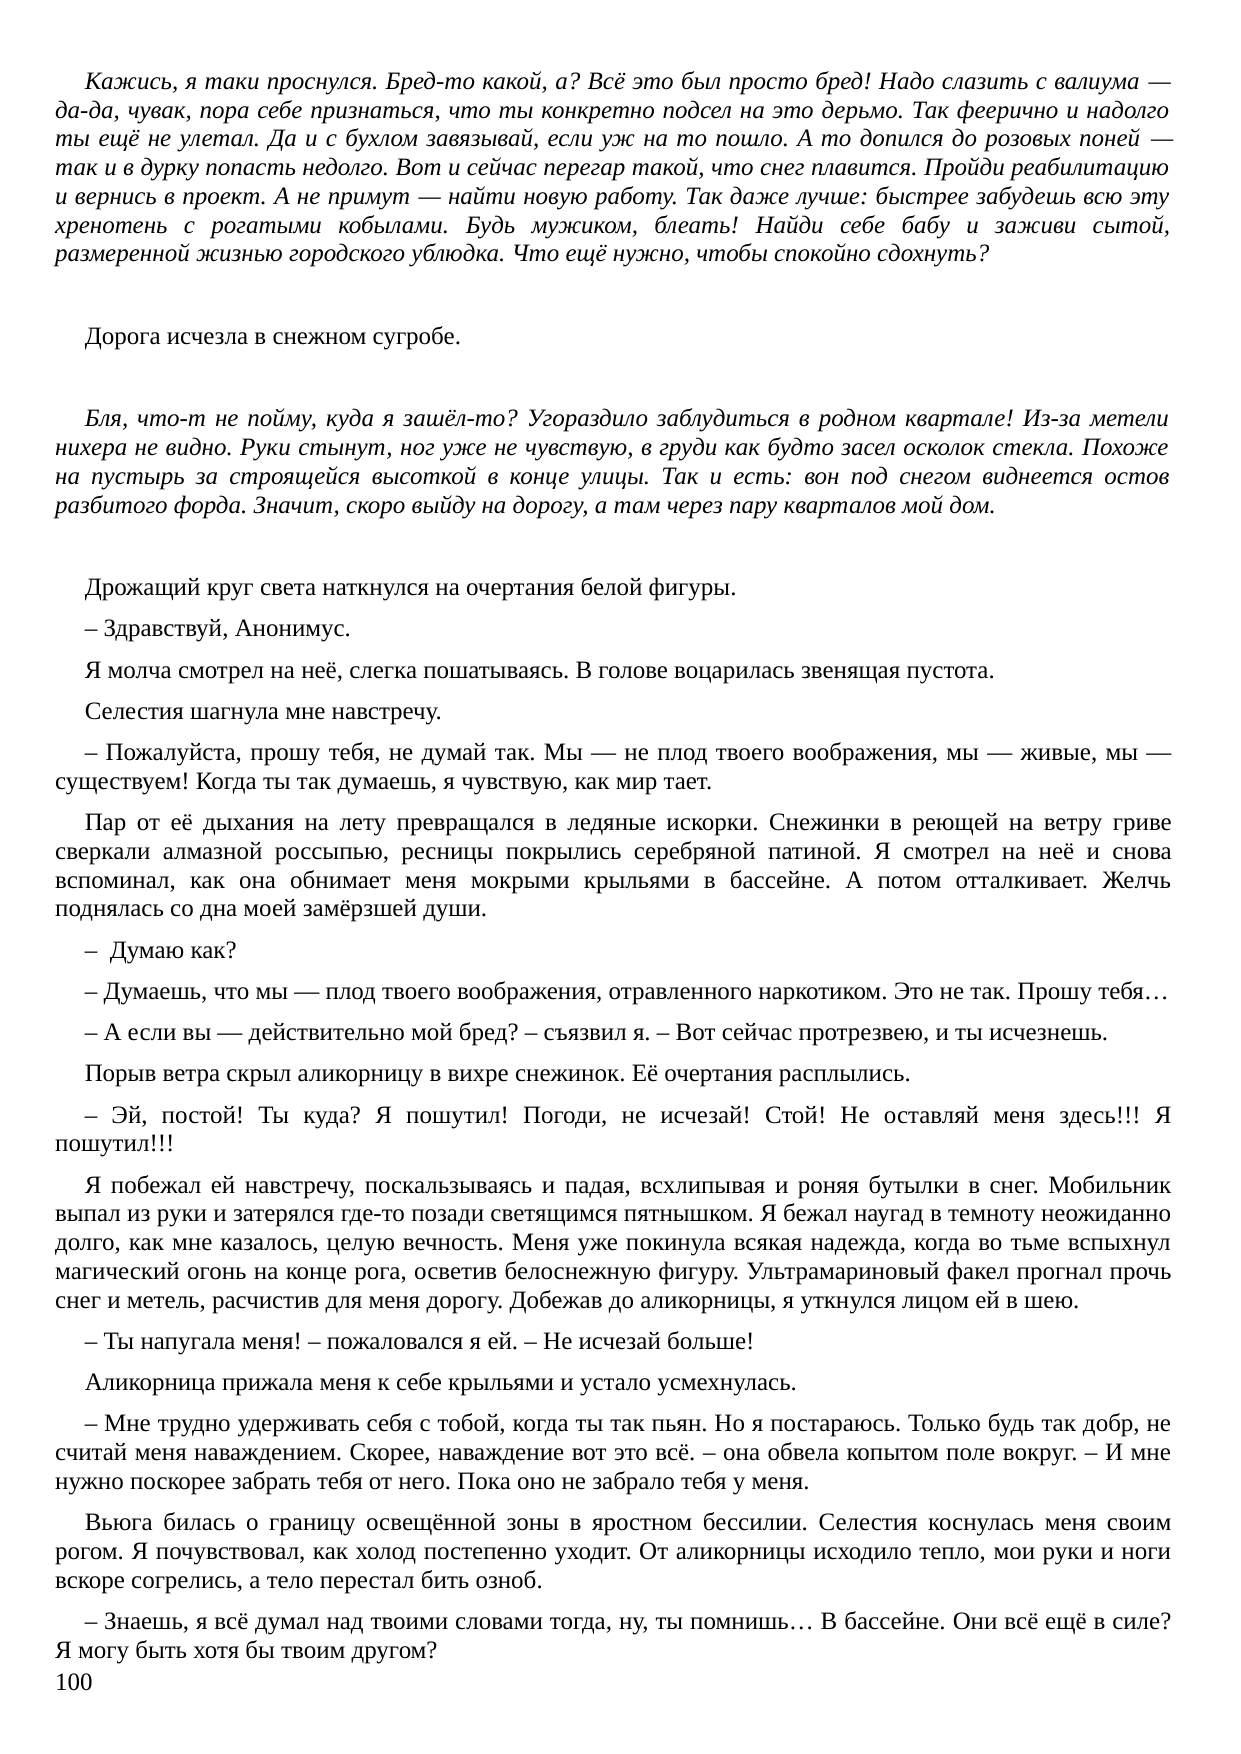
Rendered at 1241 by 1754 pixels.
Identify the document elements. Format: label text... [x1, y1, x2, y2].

text Вьюга билась о границу освещённой зоны в яростном бессилии. Селестия коснулась меня своим рогом. Я почувствовал, как холод постепенно уходит. От аликорницы исходило тепло, мои руки и ноги вскоре согрелись, а тело перестал бить озноб. [55, 1507, 1173, 1593]
text Дрожащий круг света наткнулся на очертания белой фигуры. [55, 572, 1173, 601]
text – А если вы — действительно мой бред? – съязвил я. – Вот сейчас протрезвею, и ты исчезнешь. [55, 1017, 1173, 1046]
text – Мне трудно удерживать себя с тобой, когда ты так пьян. Но я постараюсь. Только будь так добр, не считай меня наваждением. Скорее, наваждение вот это всё. – она обвела копытом поле вокруг. – И мне нужно поскорее забрать тебя от него. Пока оно не забрало тебя у меня. [55, 1408, 1173, 1495]
text – Пожалуйста, прошу тебя, не думай так. Мы — не плод твоего воображения, мы — живые, мы — существуем! Когда ты так думаешь, я чувствую, как мир тает. [55, 737, 1173, 795]
text – Ты напугала меня! – пожаловался я ей. – Не исчезай больше! [55, 1326, 1173, 1355]
text Бля, что-т не пойму, куда я зашёл-то? Угораздило заблудиться в родном квартале! Из-за метели нихера не видно. Руки стынут, ног уже не чувствую, в груди как будто засел осколок стекла. Похоже на пустырь за строящейся высоткой в конце улицы. Так и есть: вон под снегом виднеется остов разбитого форда. Значит, скоро выйду на дорогу, а там через пару кварталов мой дом. [55, 403, 1173, 518]
text – Эй, постой! Ты куда? Я пошутил! Погоди, не исчезай! Стой! Не оставляй меня здесь!!! Я пошутил!!! [55, 1100, 1173, 1157]
text Я побежал ей навстречу, поскальзываясь и падая, всхлипывая и роняя бутылки в снег. Мобильник выпал из руки и затерялся где-то позади светящимся пятнышком. Я бежал наугад в темноту неожиданно долго, как мне казалось, целую вечность. Меня уже покинула всякая надежда, когда во тьме вспыхнул магический огонь на конце рога, осветив белоснежную фигуру. Ультрамариновый факел прогнал прочь снег и метель, расчистив для меня дорогу. Добежав до аликорницы, я уткнулся лицом ей в шею. [55, 1170, 1173, 1313]
text – Здравствуй, Анонимус. [55, 613, 1173, 642]
text Дорога исчезла в снежном сугробе. [55, 321, 1173, 350]
text Порыв ветра скрыл аликорницу в вихре снежинок. Её очертания расплылись. [55, 1058, 1173, 1087]
text Кажись, я таки проснулся. Бред-то какой, а? Всё это был просто бред! Надо слазить с валиума — да-да, чувак, пора себе признаться, что ты конкретно подсел на это дерьмо. Так феерично и надолго ты ещё не улетал. Да и с бухлом завязывай, если уж на то пошло. А то допился до розовых поней — так и в дурку попасть недолго. Вот и сейчас перегар такой, что снег плавится. Пройди реабилитацию и вернись в проект. А не примут — найти новую работу. Так даже лучше: быстрее забудешь всю эту хренотень с рогатыми кобылами. Будь мужиком, блеать! Найди себе бабу и заживи сытой, размеренной жизнью городского ублюдка. Что ещё нужно, чтобы спокойно сдохнуть? [55, 66, 1173, 267]
text Селестия шагнула мне навстречу. [55, 696, 1173, 725]
text Аликорница прижала меня к себе крыльями и устало усмехнулась. [55, 1367, 1173, 1396]
text – Думаю как? [55, 935, 1173, 963]
text Пар от её дыхания на лету превращался в ледяные искорки. Снежинки в реющей на ветру гриве сверкали алмазной россыпью, ресницы покрылись серебряной патиной. Я смотрел на неё и снова вспоминал, как она обнимает меня мокрыми крыльями в бассейне. А потом отталкивает. Желчь поднялась со дна моей замёрзшей души. [55, 807, 1173, 922]
text – Знаешь, я всё думал над твоими словами тогда, ну, ты помнишь… В бассейне. Они всё ещё в силе? Я могу быть хотя бы твоим другом? [55, 1606, 1173, 1663]
text – Думаешь, что мы — плод твоего воображения, отравленного наркотиком. Это не так. Прошу тебя… [55, 976, 1173, 1005]
text Я молча смотрел на неё, слегка пошатываясь. В голове воцарилась звенящая пустота. [55, 655, 1173, 683]
